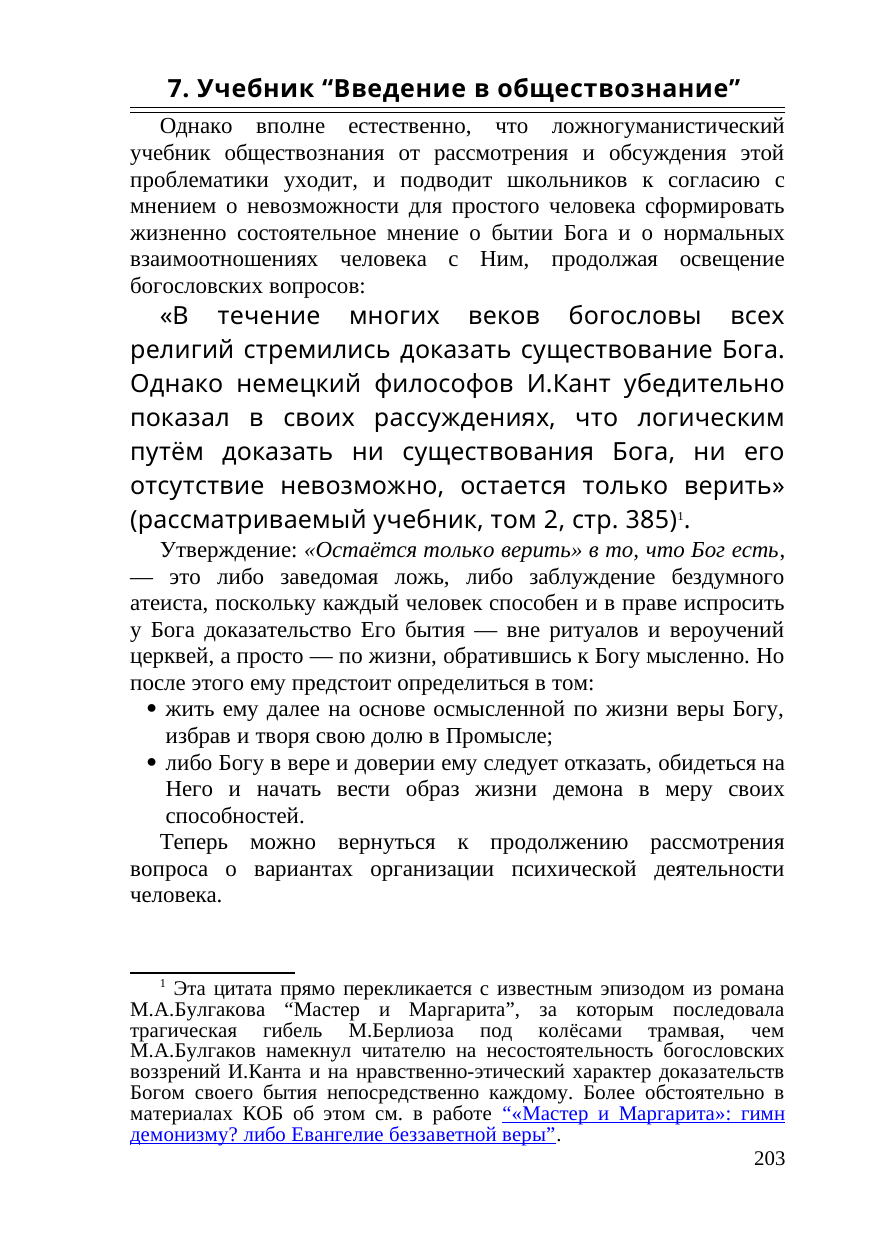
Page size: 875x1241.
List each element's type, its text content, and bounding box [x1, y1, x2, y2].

text Эта цитата прямо перекликается с известным эпизодом из романа М.А.Булгакова “Мастер и Маргарита”, за которым последовала трагическая гибель М.Берлиоза под колёсами трамвая, чем М.А.Булгаков намекнул читателю на несостоятельность богословских воззрений И.Канта и на нравственно-этический характер доказательств Богом своего бытия непосредственно каждому. Более обстоятельно в материалах КОБ об этом см. в работе “«Мастер и Маргарита»: гимн демонизму? либо Евангелие беззаветной веры”. [130, 979, 785, 1145]
text Теперь можно вернуться к продолжению рассмотрения вопроса о вариантах организации психической деятельности человека. [130, 828, 785, 908]
text «В течение многих веков богословы всех религий стремились доказать существование Бога. Однако немецкий философов И.Кант убедительно показал в своих рассуждениях, что логическим путём доказать ни существования Бога, ни его отсутствие невозможно, остается только верить» (рассматриваемый учебник, том 2, стр. 385). [130, 298, 785, 536]
list жить ему далее на основе осмысленной по жизни веры Богу, избрав и творя свою долю в Промысле; [148, 695, 785, 748]
text Однако вполне естественно, что ложногуманистический учебник обществознания от рассмотрения и обсуждения этой проблематики уходит, и подводит школьников к согласию с мнением о невозможности для простого человека сформировать жизненно состоятельное мнение о бытии Бога и о нормальных взаимоотношениях человека с Ним, продолжая освещение богословских вопросов: [130, 113, 785, 298]
list либо Богу в вере и доверии ему следует отказать, обидеться на Него и начать вести образ жизни демона в меру своих способностей. [148, 748, 785, 828]
text Утверждение: «Остаётся только верить» в то, что Бог есть, — это либо заведомая ложь, либо заблуждение бездумного атеиста, поскольку каждый человек способен и в праве испросить у Бога доказательство Его бытия — вне ритуалов и вероучений церквей, а просто — по жизни, обратившись к Богу мысленно. Но после этого ему предстоит определиться в том: [130, 536, 785, 695]
